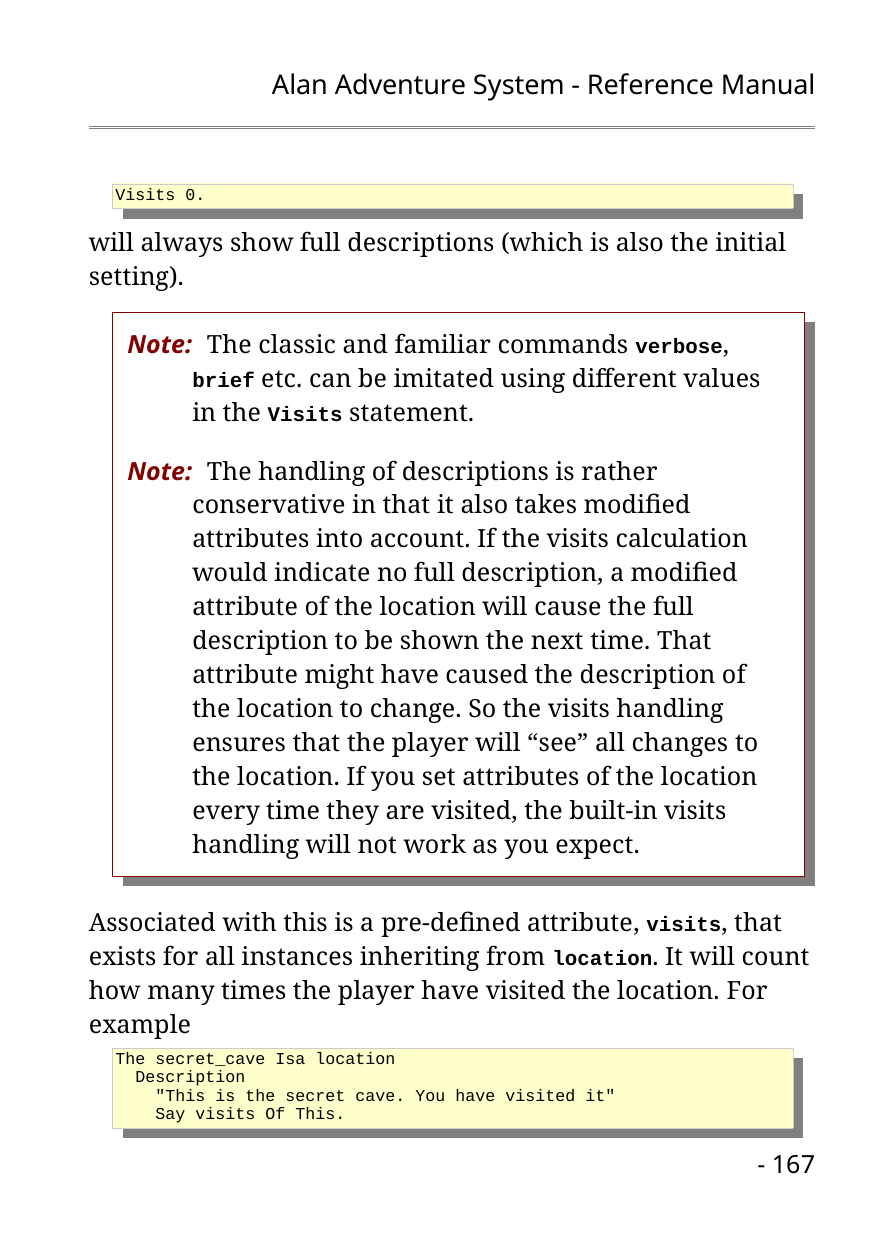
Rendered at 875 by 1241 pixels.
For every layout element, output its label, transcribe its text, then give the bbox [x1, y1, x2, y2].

text Say visits Of This. [113, 1103, 793, 1128]
text will always show full descriptions (which is also the initial setting). [88, 225, 815, 293]
text Visits 0. [113, 185, 793, 208]
list The classic and familiar commands verbose, brief etc. can be im­itated using different values in the Visits statement. [113, 313, 804, 429]
text Description [113, 1066, 793, 1085]
text "This is the secret cave. You have visited it" [113, 1085, 793, 1103]
list The handling of descriptions is rather conservative in that it also takes modified attributes into account. If the visits calculation would indicate no full description, a modified attribute of the location will cause the full description to be shown the next time. That attribute might have caused the description of the location to change. So the visits handling ensures that the player will “see” all changes to the location. If you set attributes of the location every time they are visited, the built-in visits handling will not work as you expect. [113, 438, 804, 876]
text The secret_cave Isa location [113, 1049, 793, 1066]
text Associated with this is a pre-defined attribute, visits, that exists for all instances inheriting from location. It will count how many times the player have visited the location. For example [88, 905, 815, 1041]
